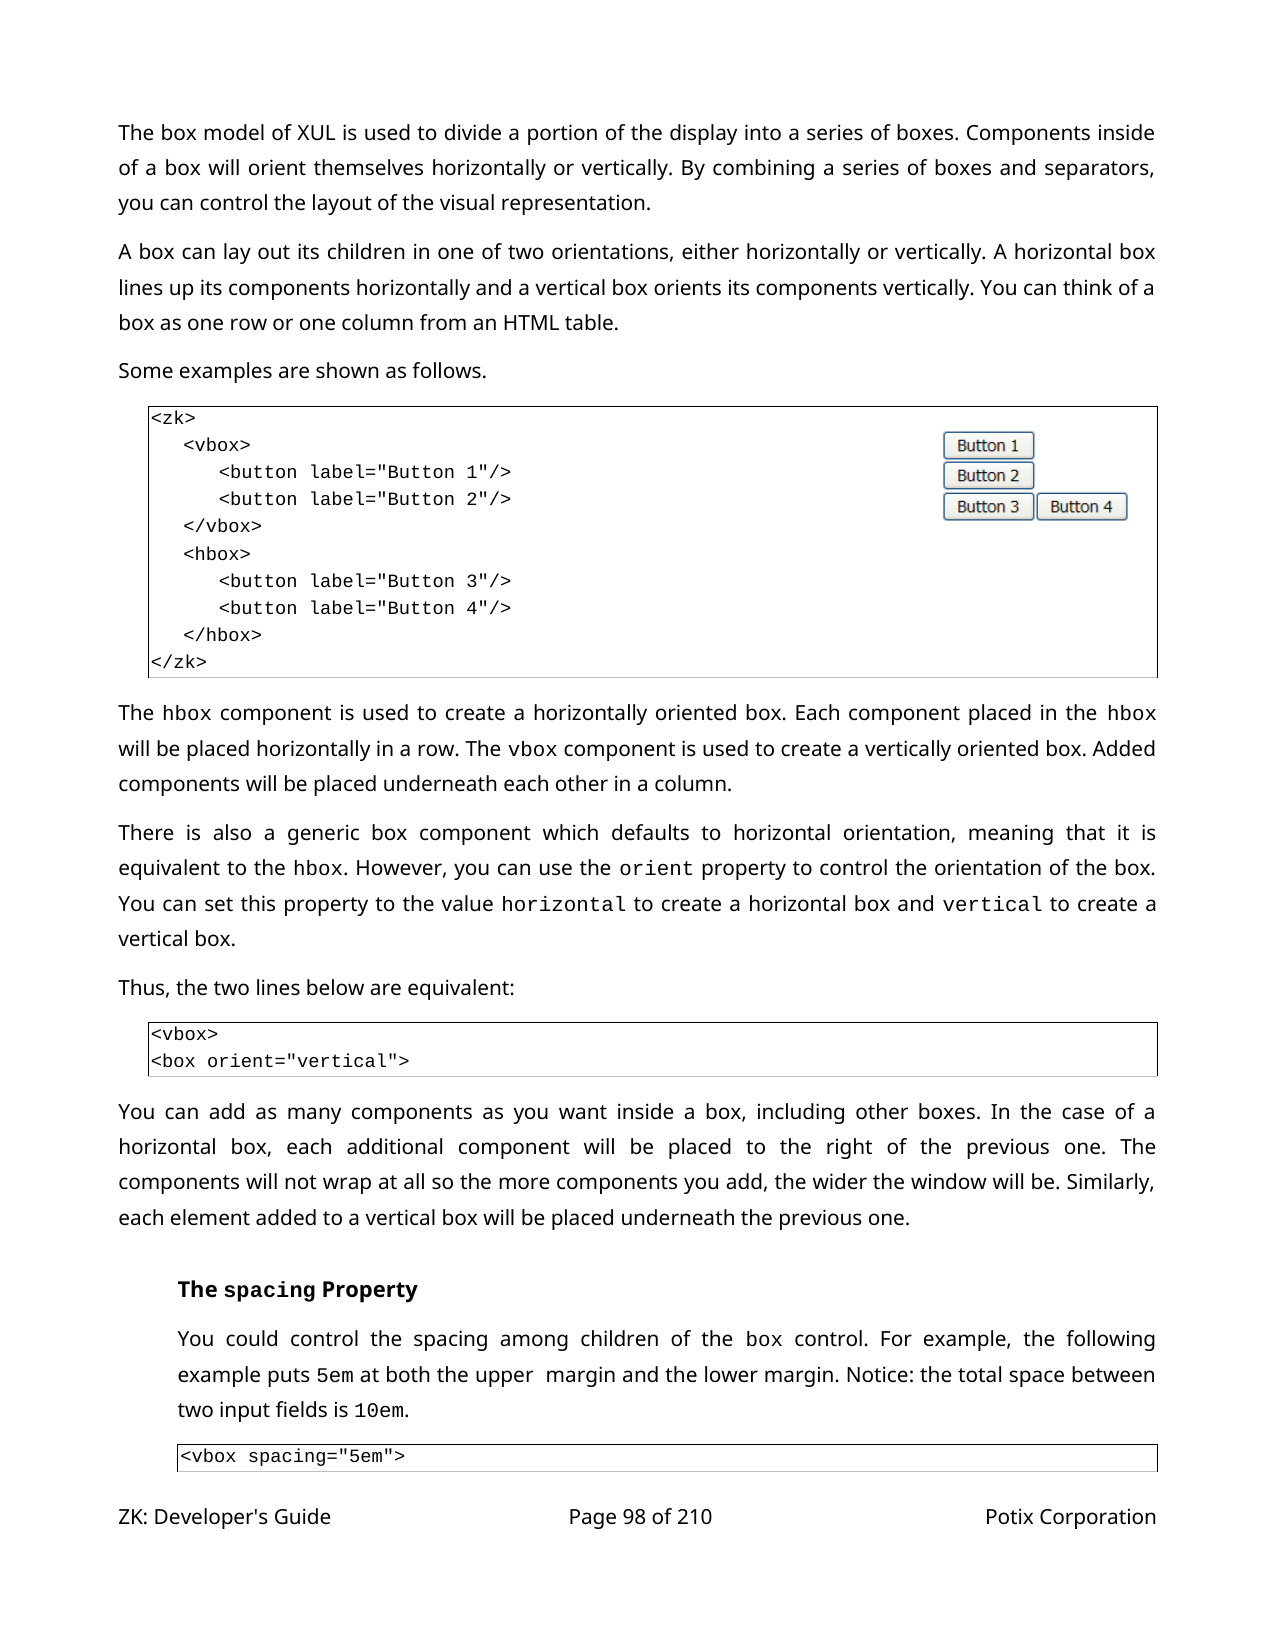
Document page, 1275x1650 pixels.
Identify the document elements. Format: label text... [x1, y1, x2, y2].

text Thus, the two lines below are equivalent: [118, 973, 1157, 1001]
text You could control the spacing among children of the box control. For example, the following example puts 5em at both the upper margin and the lower margin. Notice: the total space between two input fields is 10em. [177, 1324, 1157, 1424]
text [1131, 433, 1157, 457]
text <hbox> [149, 541, 1157, 566]
text </vbox> [149, 514, 1157, 538]
picture [939, 426, 1131, 524]
text There is also a generic box component which defaults to horizontal orientation, meaning that it is equivalent to the hbox. However, you can use the orient property to control the orientation of the box. You can set this property to the value horizontal to create a horizontal box and vertical to create a vertical box. [118, 818, 1157, 952]
text Some examples are shown as follows. [118, 357, 1157, 385]
text <button label="Button 2"/> [149, 487, 939, 511]
text The hbox component is used to create a horizontally oriented box. Each component placed in the hbox will be placed horizontally in a row. The vbox component is used to create a vertically oriented box. Added components will be placed underneath each other in a column. [118, 698, 1157, 797]
text <button label="Button 3"/> [149, 569, 1157, 593]
text <vbox> [149, 1023, 1157, 1046]
text <box orient="vertical"> [149, 1049, 1157, 1076]
text The box model of XUL is used to divide a portion of the display into a series of boxes. Components inside of a box will orient themselves horizontally or vertically. By combining a series of boxes and separators, you can control the layout of the visual representation. [118, 118, 1157, 217]
text <vbox> [149, 433, 939, 457]
text <zk> [149, 407, 1157, 430]
subtitle The spacing Property [177, 1273, 1157, 1303]
text A box can lay out its children in one of two orientations, either horizontally or vertically. A horizontal box lines up its components horizontally and a vertical box orients its components vertically. You can think of a box as one row or one column from an HTML table. [118, 237, 1157, 336]
text [1131, 487, 1157, 511]
text You can add as many components as you want inside a box, including other boxes. In the case of a horizontal box, each additional component will be placed to the right of the previous one. The components will not wrap at all so the more components you add, the wider the window will be. Similarly, each element added to a vertical box will be placed underneath the previous one. [118, 1097, 1157, 1231]
text </zk> [149, 650, 1157, 677]
text <button label="Button 4"/> [149, 596, 1157, 620]
text </hbox> [149, 623, 1157, 647]
text [1131, 460, 1157, 484]
text <vbox spacing="5em"> [178, 1445, 1157, 1471]
text <button label="Button 1"/> [149, 460, 939, 484]
